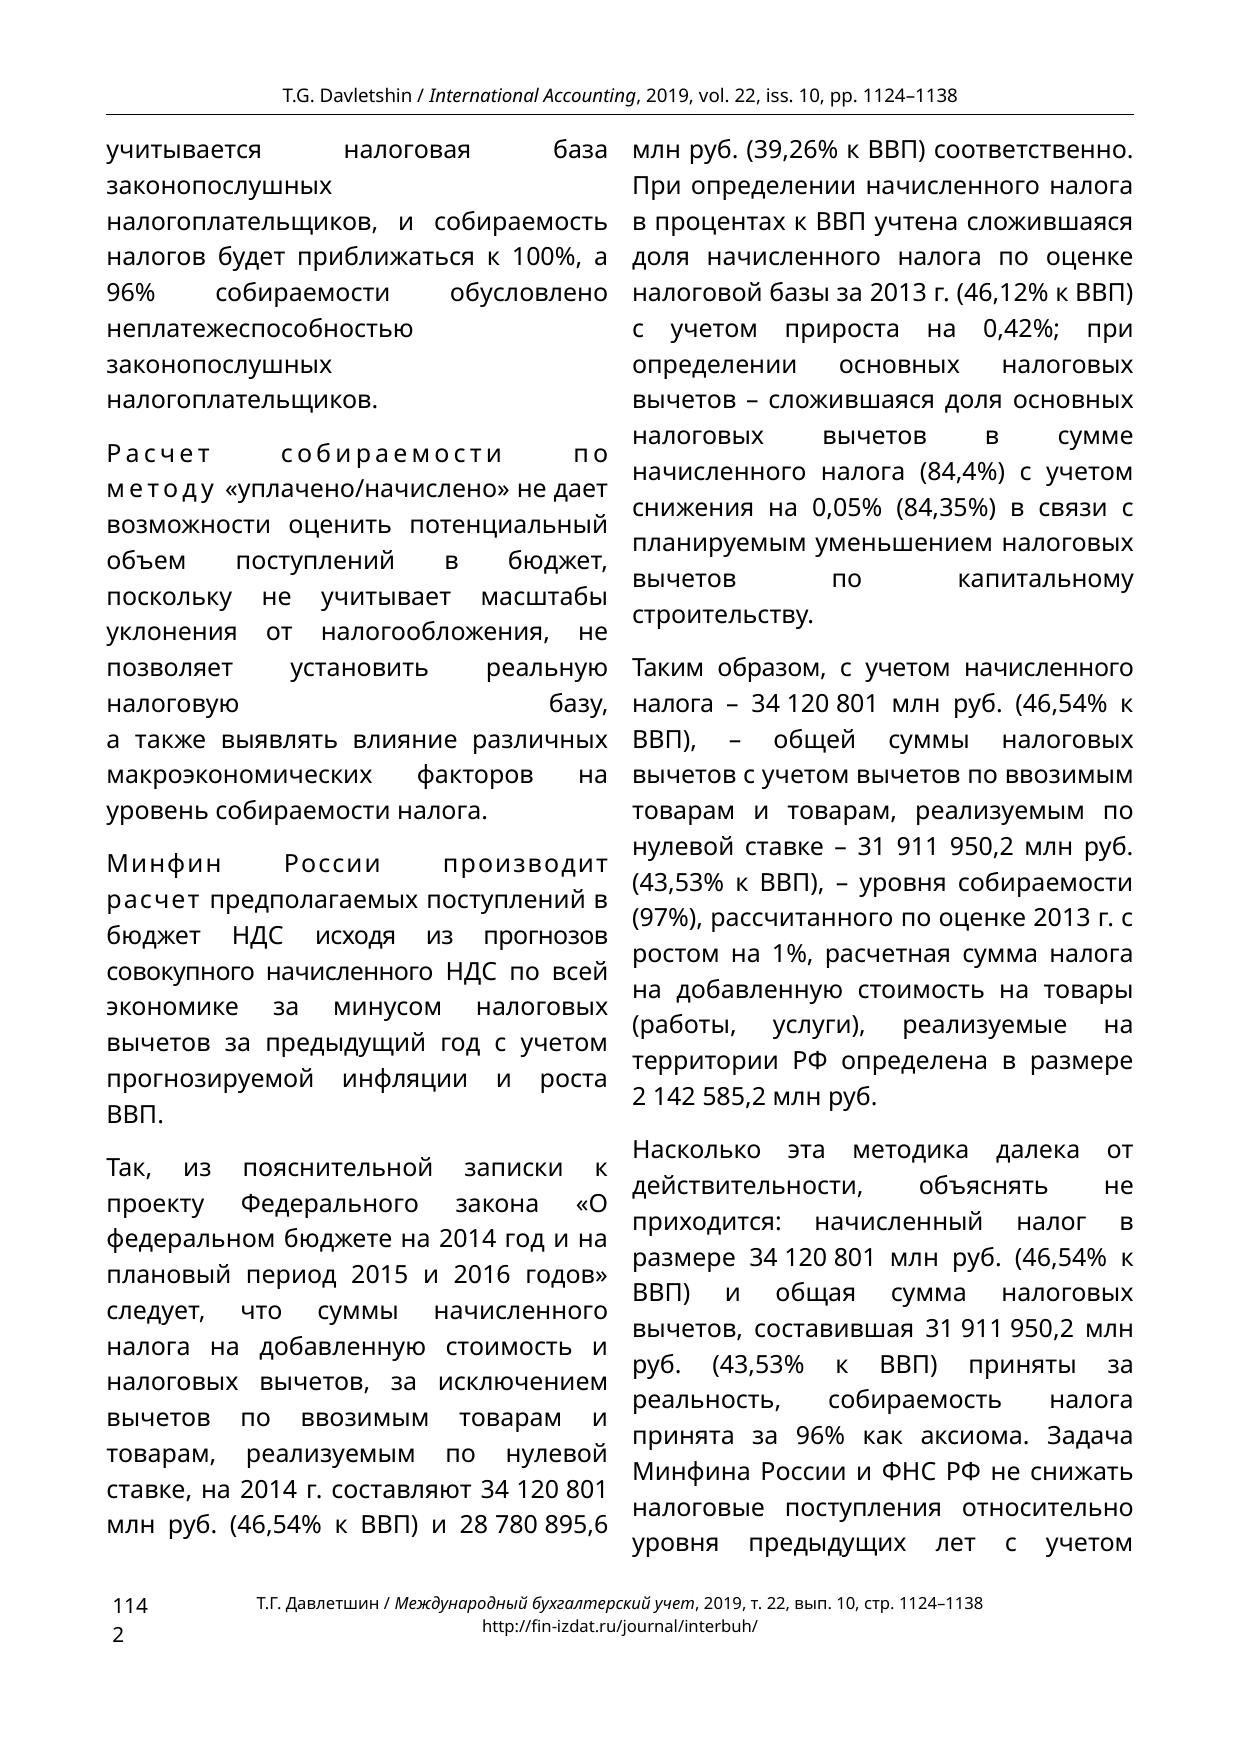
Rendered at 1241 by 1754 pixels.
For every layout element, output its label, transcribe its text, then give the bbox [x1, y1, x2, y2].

text Расчет собираемости по методу «уплачено/начислено» не дает возможности оценить потенциальный объем поступлений в бюджет, поскольку не учитывает масштабы уклонения от налогообложения, не позволяет установить реальную налоговую базу, а также выявлять влияние различных макроэкономических факторов на уровень собираемости налога. [106, 435, 608, 827]
text учитывается налоговая база законопослушных налогоплательщиков, и собираемость налогов будет приближаться к 100%, а 96% собираемости обусловлено неплатежеспособностью законопослушных налогоплательщиков. [106, 132, 608, 416]
text Таким образом, с учетом начисленного налога – 34 120 801 млн руб. (46,54% к ВВП), – общей суммы налоговых вычетов с учетом вычетов по ввозимым товарам и товарам, реализуемым по нулевой ставке – 31 911 950,2 млн руб. (43,53% к ВВП), – уровня собираемости (97%), рассчитанного по оценке 2013 г. с ростом на 1%, расчетная сумма налога на добавленную стоимость на товары (работы, услуги), реализуемые на территории РФ определена в размере 2 142 585,2 млн руб. [632, 650, 1134, 1113]
text Минфин России производит расчет предполагаемых поступлений в бюджет НДС исходя из прогнозов совокупного начисленного НДС по всей экономике за минусом налоговых вычетов за предыдущий год с учетом прогнозируемой инфляции и роста ВВП. [106, 846, 608, 1130]
text Насколько эта методика далека от действительности, объяснять не приходится: начисленный налог в размере 34 120 801 млн руб. (46,54% к ВВП) и общая сумма налоговых вычетов, составившая 31 911 950,2 млн руб. (43,53% к ВВП) приняты за реальность, собираемость налога принята за 96% как аксиома. Задача Минфина России и ФНС РФ не снижать налоговые поступления относительно уровня предыдущих лет с учетом [632, 1132, 1134, 1559]
text Так, из пояснительной записки к проекту Федерального закона «О федеральном бюджете на 2014 год и на плановый период 2015 и 2016 годов» следует, что суммы начисленного налога на добавленную стоимость и налоговых вычетов, за исключением вычетов по ввозимым товарам и товарам, реализуемым по нулевой ставке, на 2014 г. составляют 34 120 801 млн руб. (46,54% к ВВП) и 28 780 895,6 [106, 1150, 608, 1541]
text млн руб. (39,26% к ВВП) соответственно. При определении начисленного налога в процентах к ВВП учтена сложившаяся доля начисленного налога по оценке налоговой базы за 2013 г. (46,12% к ВВП) с учетом прироста на 0,42%; при определении основных налоговых вычетов – сложившаяся доля основных налоговых вычетов в сумме начисленного налога (84,4%) с учетом снижения на 0,05% (84,35%) в связи с планируемым уменьшением налоговых вычетов по капитальному строительству. [632, 132, 1134, 630]
